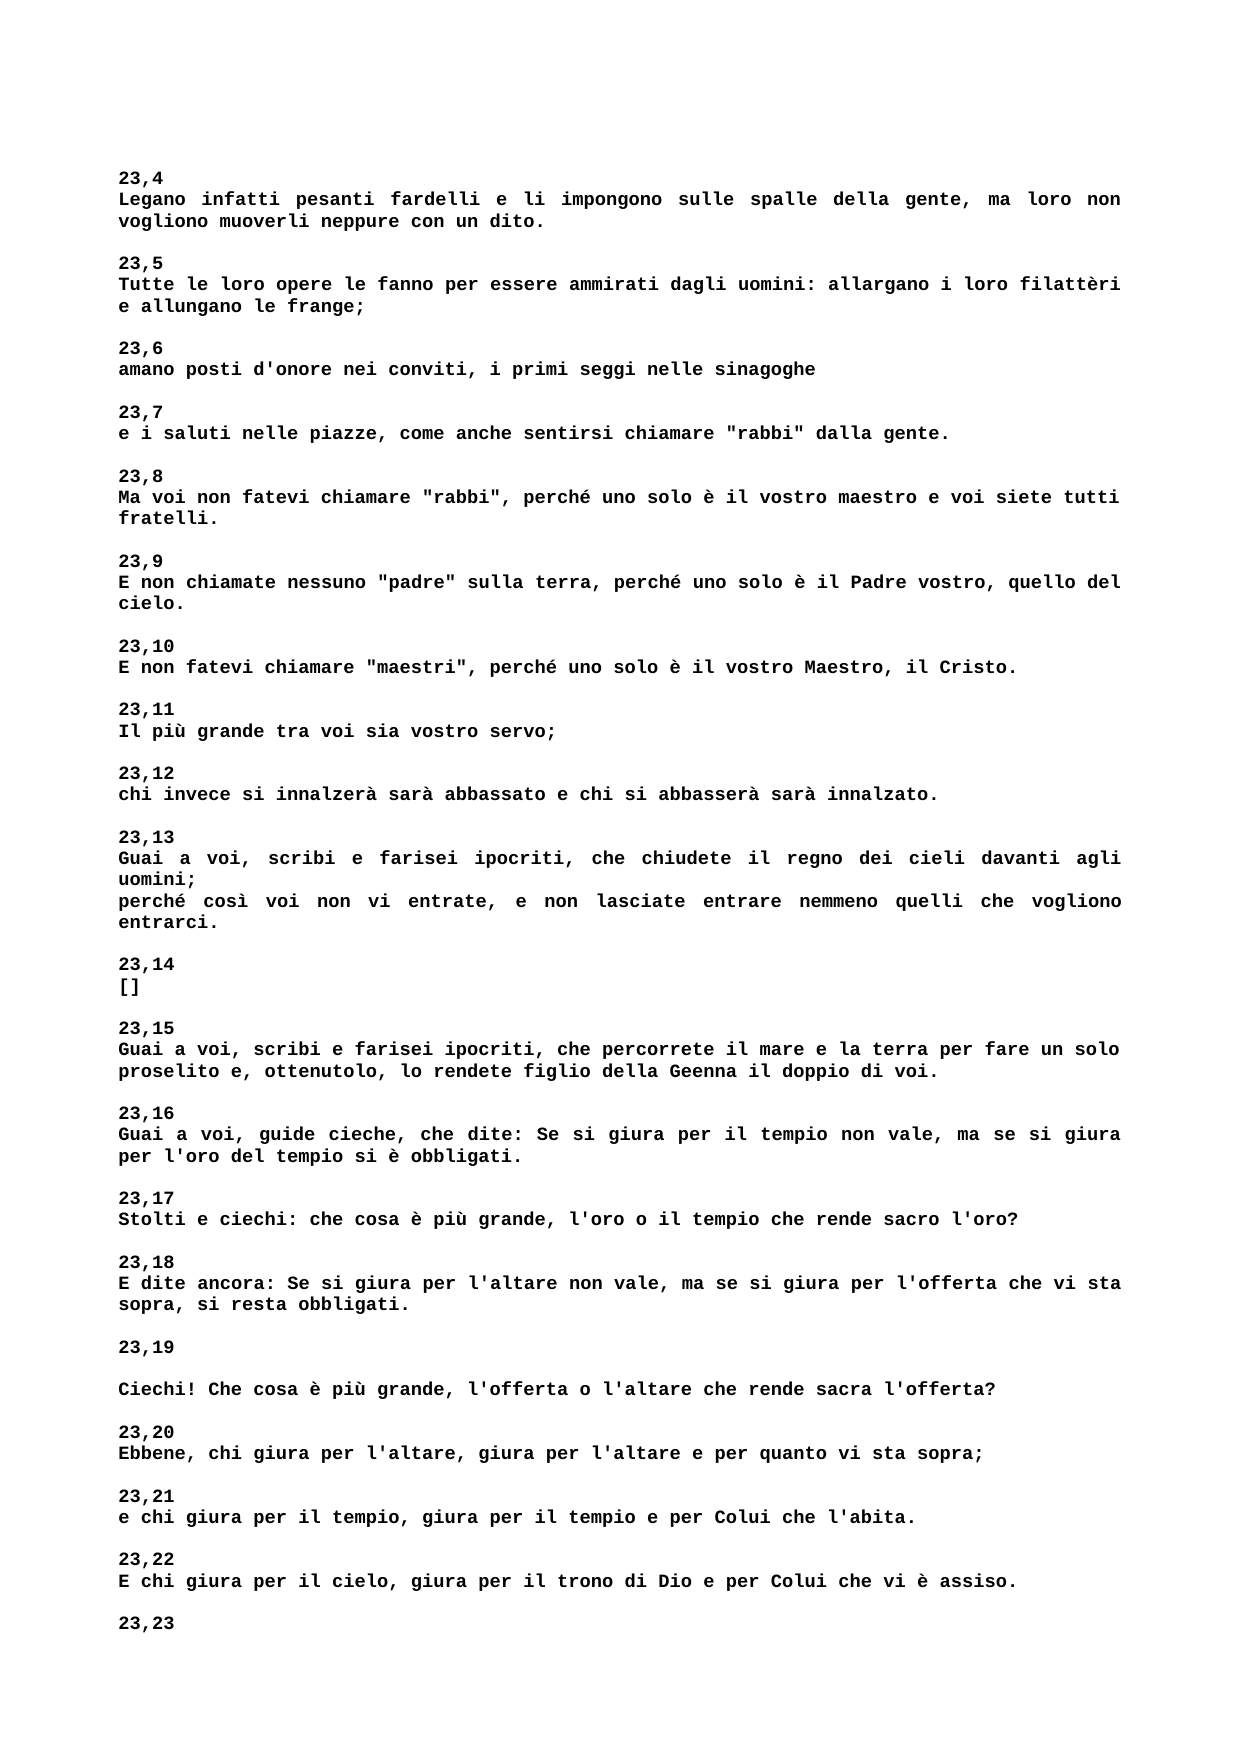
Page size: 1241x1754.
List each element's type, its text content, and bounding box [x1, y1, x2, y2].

text amano posti d'onore nei conviti, i primi seggi nelle sinagoghe [118, 360, 1122, 381]
text 23,15 [118, 1019, 1122, 1040]
text 23,4 [118, 169, 1122, 190]
text 23,21 [118, 1486, 1122, 1508]
text 23,20 [118, 1423, 1122, 1444]
text 23,6 [118, 339, 1122, 360]
text proselito e, ottenutolo, lo rendete figlio della Geenna il doppio di voi. [118, 1061, 1122, 1083]
text 23,12 [118, 764, 1122, 785]
text chi invece si innalzerà sarà abbassato e chi si abbasserà sarà innalzato. [118, 785, 1122, 806]
text [] [118, 976, 1122, 998]
text 23,9 [118, 551, 1122, 573]
text Stolti e ciechi: che cosa è più grande, l'oro o il tempio che rende sacro l'oro? [118, 1210, 1122, 1231]
text Ebbene, chi giura per l'altare, giura per l'altare e per quanto vi sta sopra; [118, 1444, 1122, 1465]
text Tutte le loro opere le fanno per essere ammirati dagli uomini: allargano i loro filattèri e allungano le frange; [118, 275, 1122, 318]
text Guai a voi, guide cieche, che dite: Se si giura per il tempio non vale, ma se si giura per l'oro del tempio si è obbligati. [118, 1125, 1122, 1168]
text 23,19 [118, 1338, 1122, 1359]
text Ciechi! Che cosa è più grande, l'offerta o l'altare che rende sacra l'offerta? [118, 1380, 1122, 1401]
text Il più grande tra voi sia vostro servo; [118, 721, 1122, 743]
text 23,23 [118, 1614, 1122, 1635]
text Guai a voi, scribi e farisei ipocriti, che chiudete il regno dei cieli davanti agli uomini; [118, 849, 1122, 891]
text e i saluti nelle piazze, come anche sentirsi chiamare "rabbi" dalla gente. [118, 424, 1122, 445]
text E chi giura per il cielo, giura per il trono di Dio e per Colui che vi è assiso. [118, 1571, 1122, 1593]
text 23,5 [118, 254, 1122, 275]
text 23,13 [118, 828, 1122, 849]
text E non chiamate nessuno "padre" sulla terra, perché uno solo è il Padre vostro, quello del cielo. [118, 573, 1122, 615]
text 23,18 [118, 1253, 1122, 1274]
text 23,22 [118, 1550, 1122, 1571]
text E non fatevi chiamare "maestri", perché uno solo è il vostro Maestro, il Cristo. [118, 658, 1122, 679]
text Guai a voi, scribi e farisei ipocriti, che percorrete il mare e la terra per fare un solo [118, 1040, 1122, 1061]
text e chi giura per il tempio, giura per il tempio e per Colui che l'abita. [118, 1508, 1122, 1529]
text 23,14 [118, 955, 1122, 976]
text 23,17 [118, 1189, 1122, 1210]
text 23,16 [118, 1104, 1122, 1125]
text E dite ancora: Se si giura per l'altare non vale, ma se si giura per l'offerta che vi sta sopra, si resta obbligati. [118, 1274, 1122, 1316]
text 23,7 [118, 403, 1122, 424]
text 23,11 [118, 700, 1122, 721]
text perché così voi non vi entrate, e non lasciate entrare nemmeno quelli che vogliono entrarci. [118, 891, 1122, 934]
text 23,8 [118, 466, 1122, 488]
text 23,10 [118, 636, 1122, 658]
text fratelli. [118, 509, 1122, 530]
text Ma voi non fatevi chiamare "rabbi", perché uno solo è il vostro maestro e voi siete tutti [118, 488, 1122, 509]
text Legano infatti pesanti fardelli e li impongono sulle spalle della gente, ma loro non vogliono muoverli neppure con un dito. [118, 190, 1122, 233]
